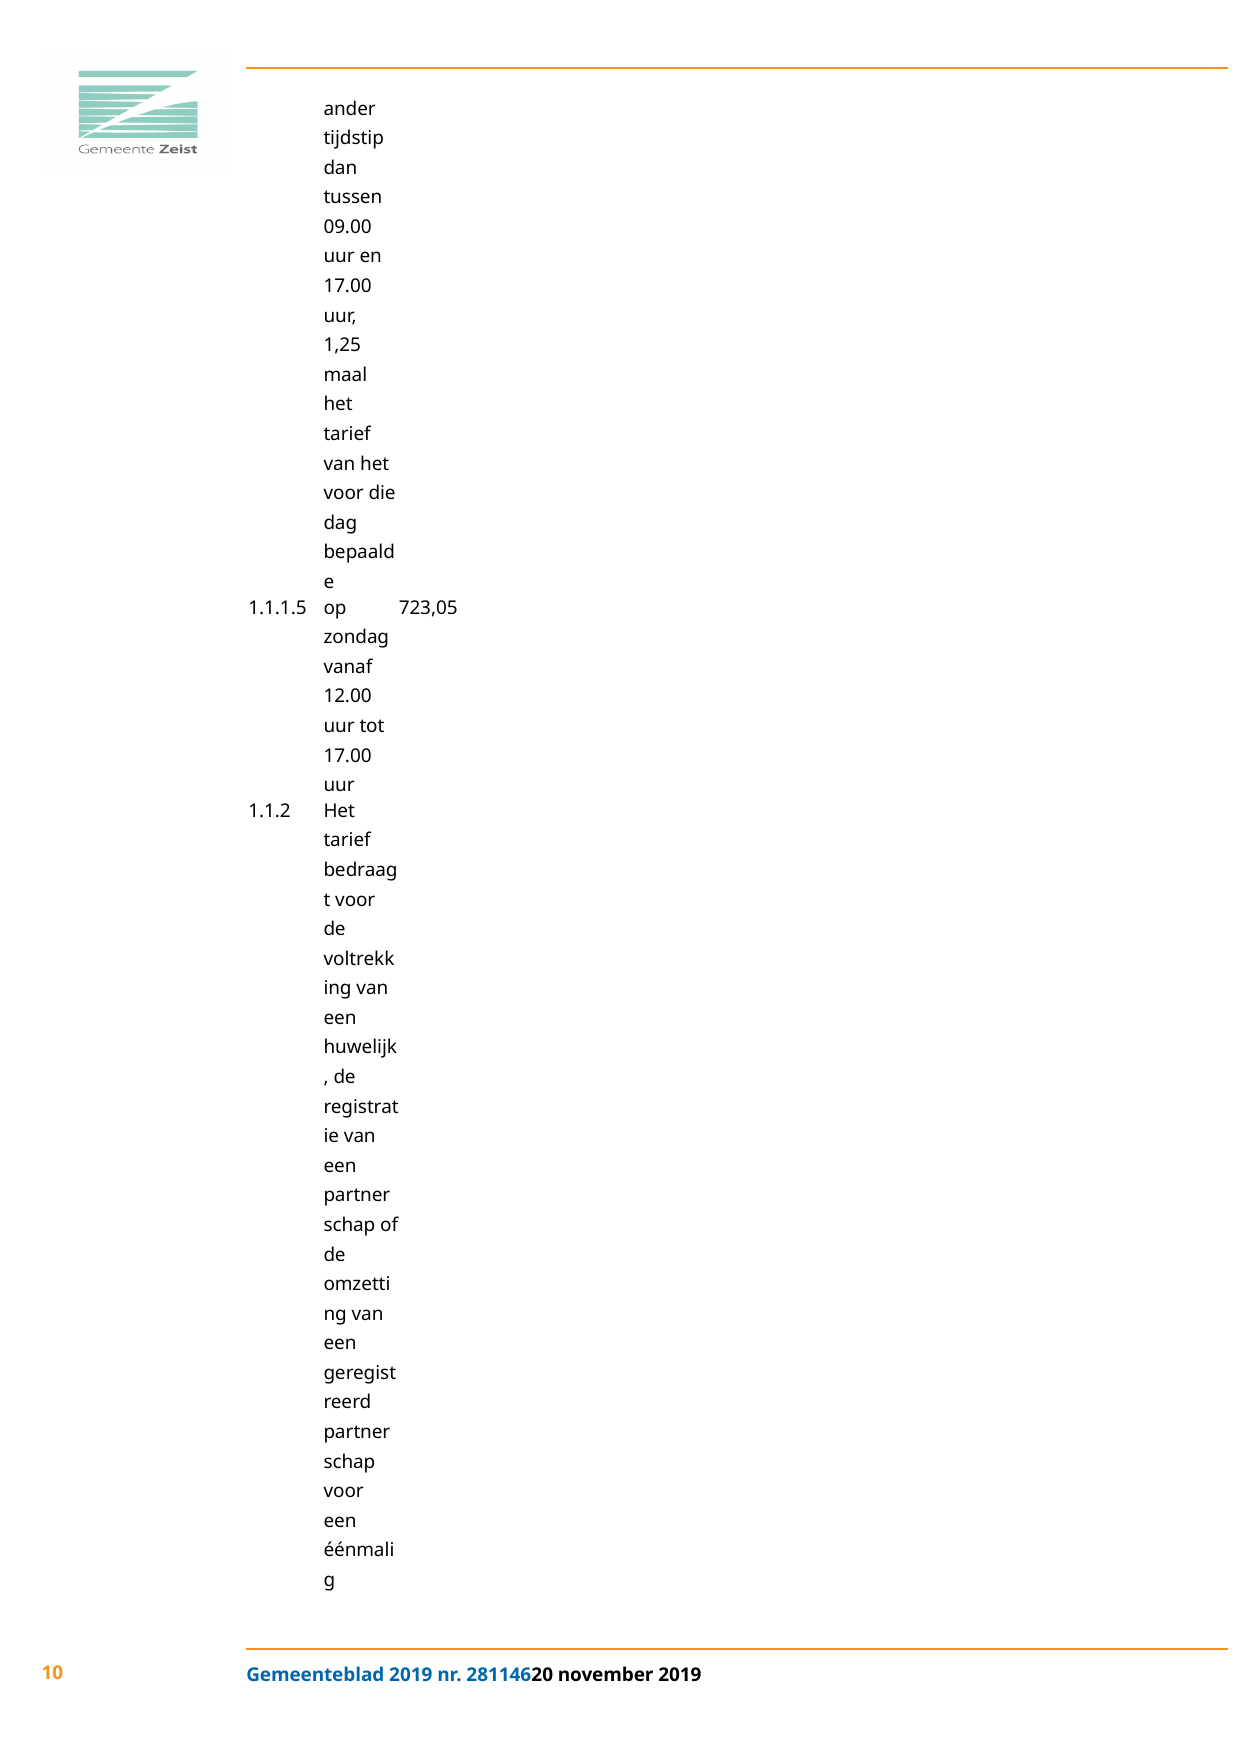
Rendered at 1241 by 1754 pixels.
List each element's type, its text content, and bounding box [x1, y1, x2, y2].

table_cell Het tarief bedraagt voor de voltrekking van een huwelijk, de registratie van een partnerschap of de omzetting van een geregistreerd partnerschap voor een éénmalig [323, 797, 398, 1592]
picture [41, 47, 231, 172]
table_cell 1.1.2 [248, 797, 323, 1592]
table_cell [248, 95, 323, 594]
table_cell [399, 797, 474, 1592]
table_cell 1.1.1.5 [248, 594, 323, 797]
table_cell op zondag vanaf 12.00 uur tot 17.00 uur [323, 594, 398, 797]
table_cell ander tijdstip dan tussen 09.00 uur en 17.00 uur, 1,25 maal het tarief van het voor die dag bepaalde [323, 95, 398, 594]
table_cell 723,05 [399, 594, 474, 797]
table_cell [399, 95, 474, 594]
